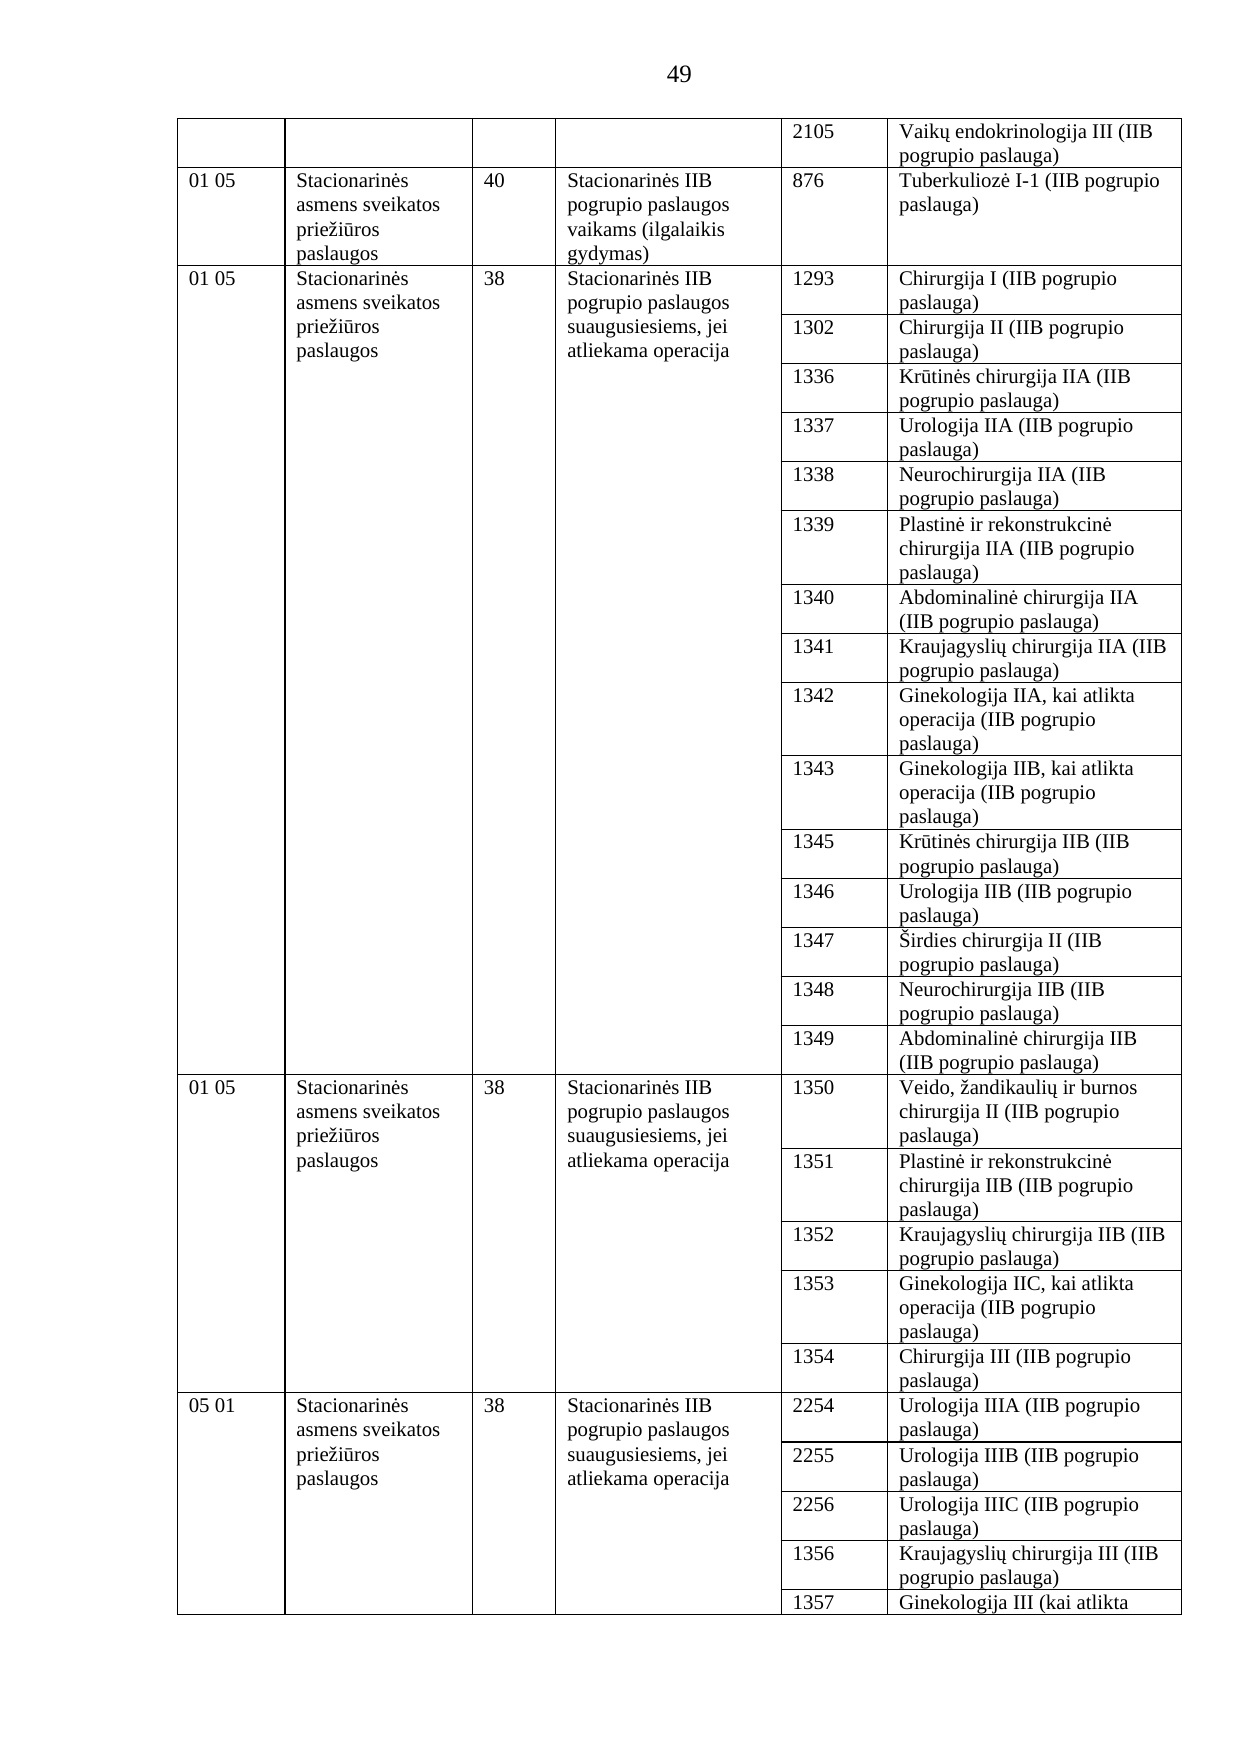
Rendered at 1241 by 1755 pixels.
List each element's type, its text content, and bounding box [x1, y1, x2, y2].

table_cell Neurochirurgija IIA (IIB pogrupio paslauga) [888, 462, 1181, 510]
table_cell 01 05 [178, 1075, 284, 1392]
table_cell 1353 [782, 1271, 887, 1343]
table_cell Neurochirurgija IIB (IIB pogrupio paslauga) [888, 977, 1181, 1025]
table_cell 01 05 [178, 168, 284, 264]
table_cell Ginekologija IIA, kai atlikta operacija (IIB pogrupio paslauga) [888, 683, 1181, 755]
table_cell 1336 [782, 364, 887, 412]
table_cell 40 [473, 168, 555, 264]
table_cell 1302 [782, 315, 887, 363]
table_cell Plastinė ir rekonstrukcinė chirurgija IIB (IIB pogrupio paslauga) [888, 1149, 1181, 1221]
table_cell 1349 [782, 1026, 887, 1074]
table_cell Urologija IIB (IIB pogrupio paslauga) [888, 879, 1181, 927]
table_cell 1337 [782, 413, 887, 461]
table_cell 2255 [782, 1443, 887, 1491]
table_cell Urologija IIIA (IIB pogrupio paslauga) [888, 1393, 1181, 1441]
table_cell Kraujagyslių chirurgija III (IIB pogrupio paslauga) [888, 1541, 1181, 1589]
table_cell Stacionarinės asmens sveikatos priežiūros paslaugos [286, 1075, 472, 1392]
table_cell 1339 [782, 511, 887, 584]
table_cell 1338 [782, 462, 887, 510]
table_cell 1345 [782, 830, 887, 878]
table_cell Stacionarinės IIB pogrupio paslaugos vaikams (ilgalaikis gydymas) [556, 168, 781, 264]
table_cell 1351 [782, 1149, 887, 1221]
table_cell Urologija IIA (IIB pogrupio paslauga) [888, 413, 1181, 461]
table_cell 1348 [782, 977, 887, 1025]
table_cell Urologija IIIC (IIB pogrupio paslauga) [888, 1492, 1181, 1540]
table_cell [556, 119, 781, 167]
table_cell Krūtinės chirurgija IIB (IIB pogrupio paslauga) [888, 830, 1181, 878]
table_cell Ginekologija IIB, kai atlikta operacija (IIB pogrupio paslauga) [888, 756, 1181, 828]
table_cell Stacionarinės IIB pogrupio paslaugos suaugusiesiems, jei atliekama operacija [556, 266, 781, 1074]
table_cell 38 [473, 1075, 555, 1392]
table_cell 1343 [782, 756, 887, 828]
table_cell 1340 [782, 585, 887, 633]
table_cell 1352 [782, 1222, 887, 1270]
table_cell Stacionarinės IIB pogrupio paslaugos suaugusiesiems, jei atliekama operacija [556, 1393, 781, 1614]
table_cell Krūtinės chirurgija IIA (IIB pogrupio paslauga) [888, 364, 1181, 412]
table_cell 05 01 [178, 1393, 284, 1614]
table_cell 2256 [782, 1492, 887, 1540]
table_cell Chirurgija I (IIB pogrupio paslauga) [888, 266, 1181, 314]
table_cell Urologija IIIB (IIB pogrupio paslauga) [888, 1443, 1181, 1491]
table_cell 1342 [782, 683, 887, 755]
table_cell 876 [782, 168, 887, 264]
table_cell Vaikų endokrinologija III (IIB pogrupio paslauga) [888, 119, 1181, 167]
table_cell Abdominalinė chirurgija IIA (IIB pogrupio paslauga) [888, 585, 1181, 633]
table_cell 1350 [782, 1075, 887, 1147]
table_cell Plastinė ir rekonstrukcinė chirurgija IIA (IIB pogrupio paslauga) [888, 511, 1181, 584]
table_cell Abdominalinė chirurgija IIB (IIB pogrupio paslauga) [888, 1026, 1181, 1074]
table_cell 38 [473, 266, 555, 1074]
table_cell Stacionarinės asmens sveikatos priežiūros paslaugos [286, 168, 472, 264]
table_cell 1356 [782, 1541, 887, 1589]
table_cell Stacionarinės asmens sveikatos priežiūros paslaugos [286, 1393, 472, 1614]
table_cell 1341 [782, 634, 887, 682]
table_cell Kraujagyslių chirurgija IIA (IIB pogrupio paslauga) [888, 634, 1181, 682]
table_cell 1346 [782, 879, 887, 927]
table_cell 1293 [782, 266, 887, 314]
table_cell Chirurgija II (IIB pogrupio paslauga) [888, 315, 1181, 363]
table_cell 1357 [782, 1590, 887, 1614]
table_cell Stacionarinės asmens sveikatos priežiūros paslaugos [286, 266, 472, 1074]
table_cell 1347 [782, 928, 887, 976]
table_cell 2105 [782, 119, 887, 167]
table_cell [178, 119, 284, 167]
table_cell 38 [473, 1393, 555, 1614]
table_cell Stacionarinės IIB pogrupio paslaugos suaugusiesiems, jei atliekama operacija [556, 1075, 781, 1392]
table_cell [473, 119, 555, 167]
table_cell 2254 [782, 1393, 887, 1441]
table_cell Veido, žandikaulių ir burnos chirurgija II (IIB pogrupio paslauga) [888, 1075, 1181, 1147]
table_cell Ginekologija IIC, kai atlikta operacija (IIB pogrupio paslauga) [888, 1271, 1181, 1343]
table_cell Širdies chirurgija II (IIB pogrupio paslauga) [888, 928, 1181, 976]
table_cell Chirurgija III (IIB pogrupio paslauga) [888, 1344, 1181, 1392]
table_cell 01 05 [178, 266, 284, 1074]
table_cell Tuberkuliozė I-1 (IIB pogrupio paslauga) [888, 168, 1181, 264]
table_cell Kraujagyslių chirurgija IIB (IIB pogrupio paslauga) [888, 1222, 1181, 1270]
table_cell Ginekologija III (kai atlikta [888, 1590, 1181, 1614]
table_cell 1354 [782, 1344, 887, 1392]
table_cell [286, 119, 472, 167]
